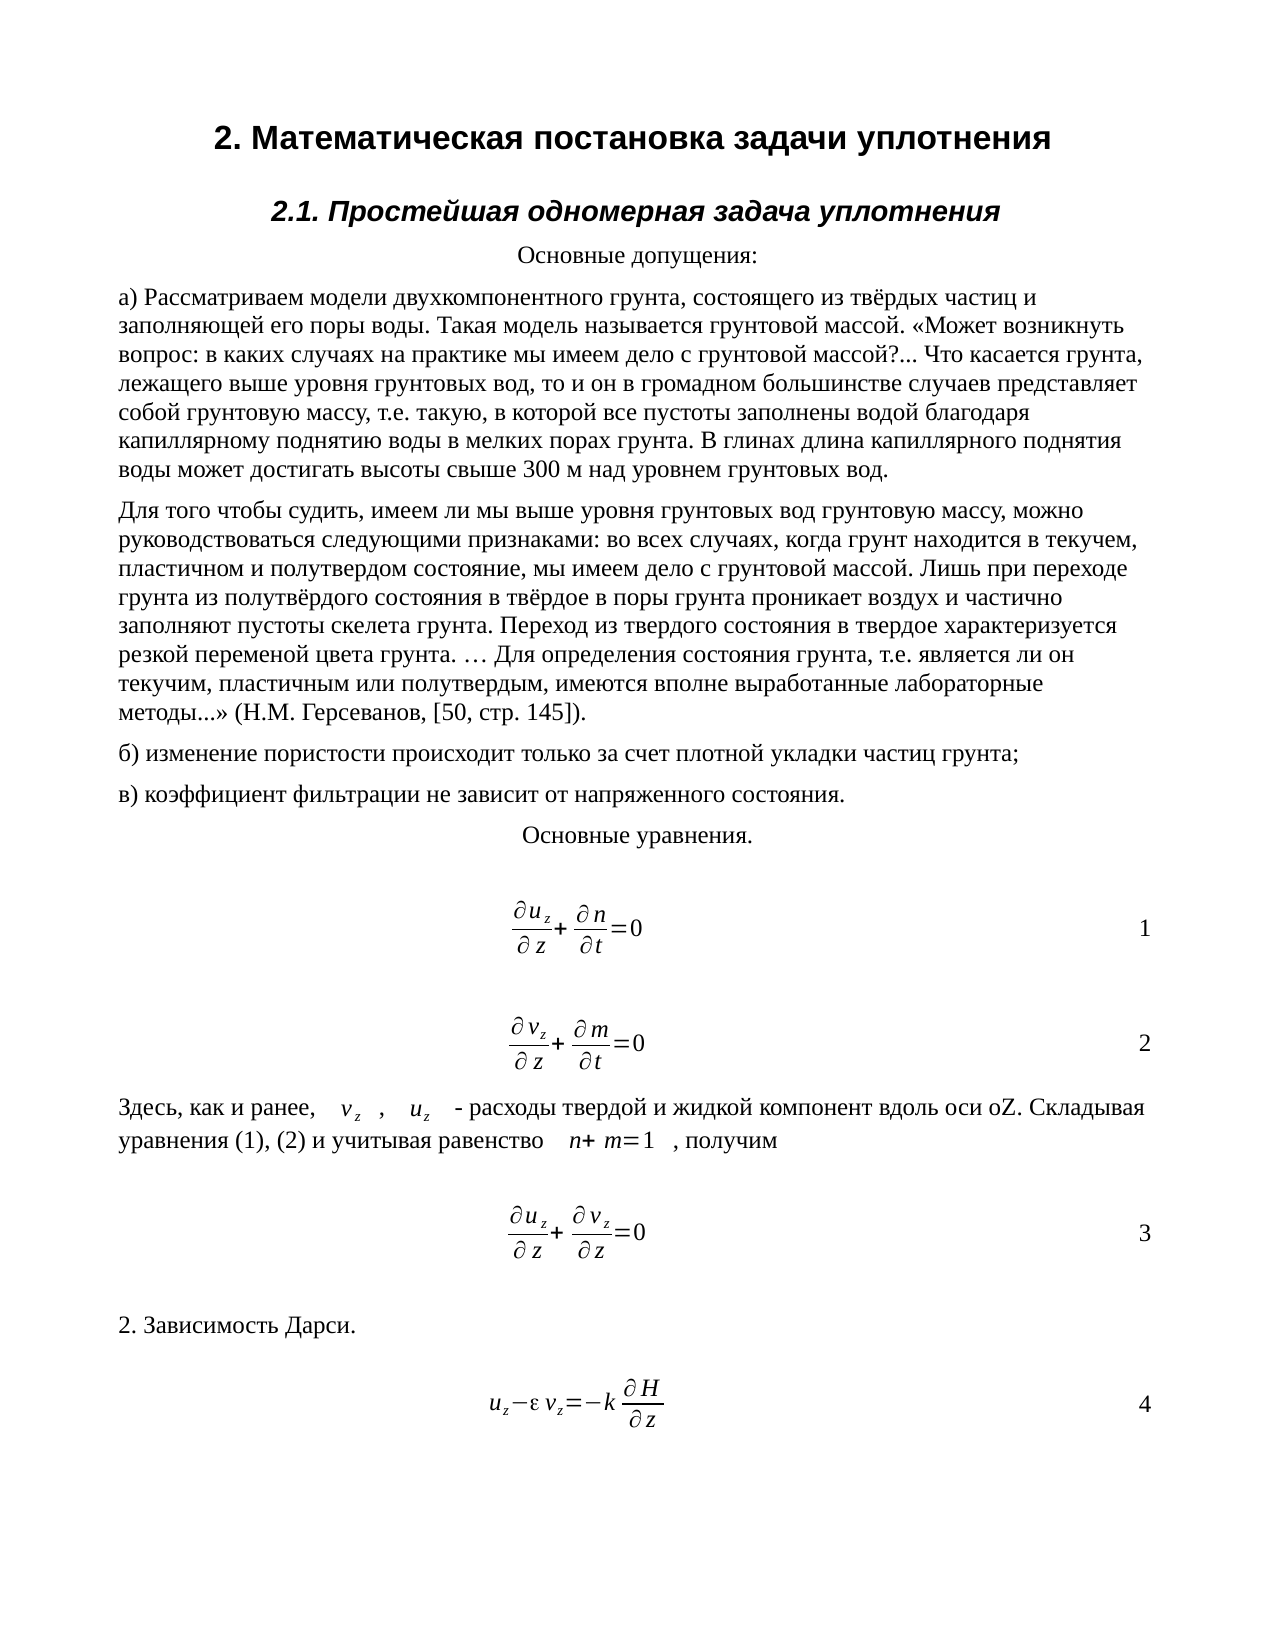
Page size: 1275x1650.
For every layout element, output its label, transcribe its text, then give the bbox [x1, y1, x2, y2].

text 2. Зависимость Дарси. [118, 1311, 1157, 1339]
table_header 4 [1041, 1368, 1157, 1451]
text а) Рассматриваем модели двухкомпонентного грунта, состоящего из твёрдых частиц и заполняющей его поры воды. Такая модель называется грунтовой массой. «Может возникнуть вопрос: в каких случаях на практике мы имеем дело с грунтовой массой?... Что касается грунта, лежащего выше уровня грунтовых вод, то и он в громадном большинстве случаев представляет собой грунтовую массу, т.е. такую, в которой все пустоты заполнены водой благодаря капиллярному поднятию воды в мелких порах грунта. В глинах длина капиллярного поднятия воды может достигать высоты свыше 300 м над уровнем грунтовых вод. [118, 282, 1157, 483]
text Здесь, как и ранее, , - расходы твердой и жидкой компонент вдоль оси oZ. Складывая уравнения (1), (2) и учитывая равенство , получим [118, 1092, 1157, 1154]
text в) коэффициент фильтрации не зависит от напряженного состояния. [118, 779, 1157, 808]
table_header 2 [1041, 1006, 1157, 1092]
table_header [118, 890, 1041, 977]
table_header [118, 1368, 1041, 1451]
table_header 1 [1041, 890, 1157, 977]
subtitle 2. Математическая постановка задачи уплотнения [118, 118, 1157, 157]
text б) изменение пористости происходит только за счет плотной укладки частиц грунта; [118, 738, 1157, 767]
table_header [118, 1195, 1041, 1282]
subtitle 2.1. Простейшая одномерная задача уплотнения [118, 194, 1157, 228]
text Для того чтобы судить, имеем ли мы выше уровня грунтовых вод грунтовую массу, можно руководствоваться следующими признаками: во всех случаях, когда грунт находится в текучем, пластичном и полутвердом состояние, мы имеем дело с грунтовой массой. Лишь при переходе грунта из полутвёрдого состояния в твёрдое в поры грунта проникает воздух и частично заполняют пустоты скелета грунта. Переход из твердого состояния в твердое характеризуется резкой переменой цвета грунта. … Для определения состояния грунта, т.е. является ли он текучим, пластичным или полутвердым, имеются вполне выработанные лабораторные методы...» (Н.М. Герсеванов, [50, стр. 145]). [118, 495, 1157, 725]
text Основные допущения: [118, 240, 1157, 269]
table_header [118, 1006, 1041, 1092]
table_header 3 [1041, 1195, 1157, 1282]
text Основные уравнения. [118, 820, 1157, 849]
